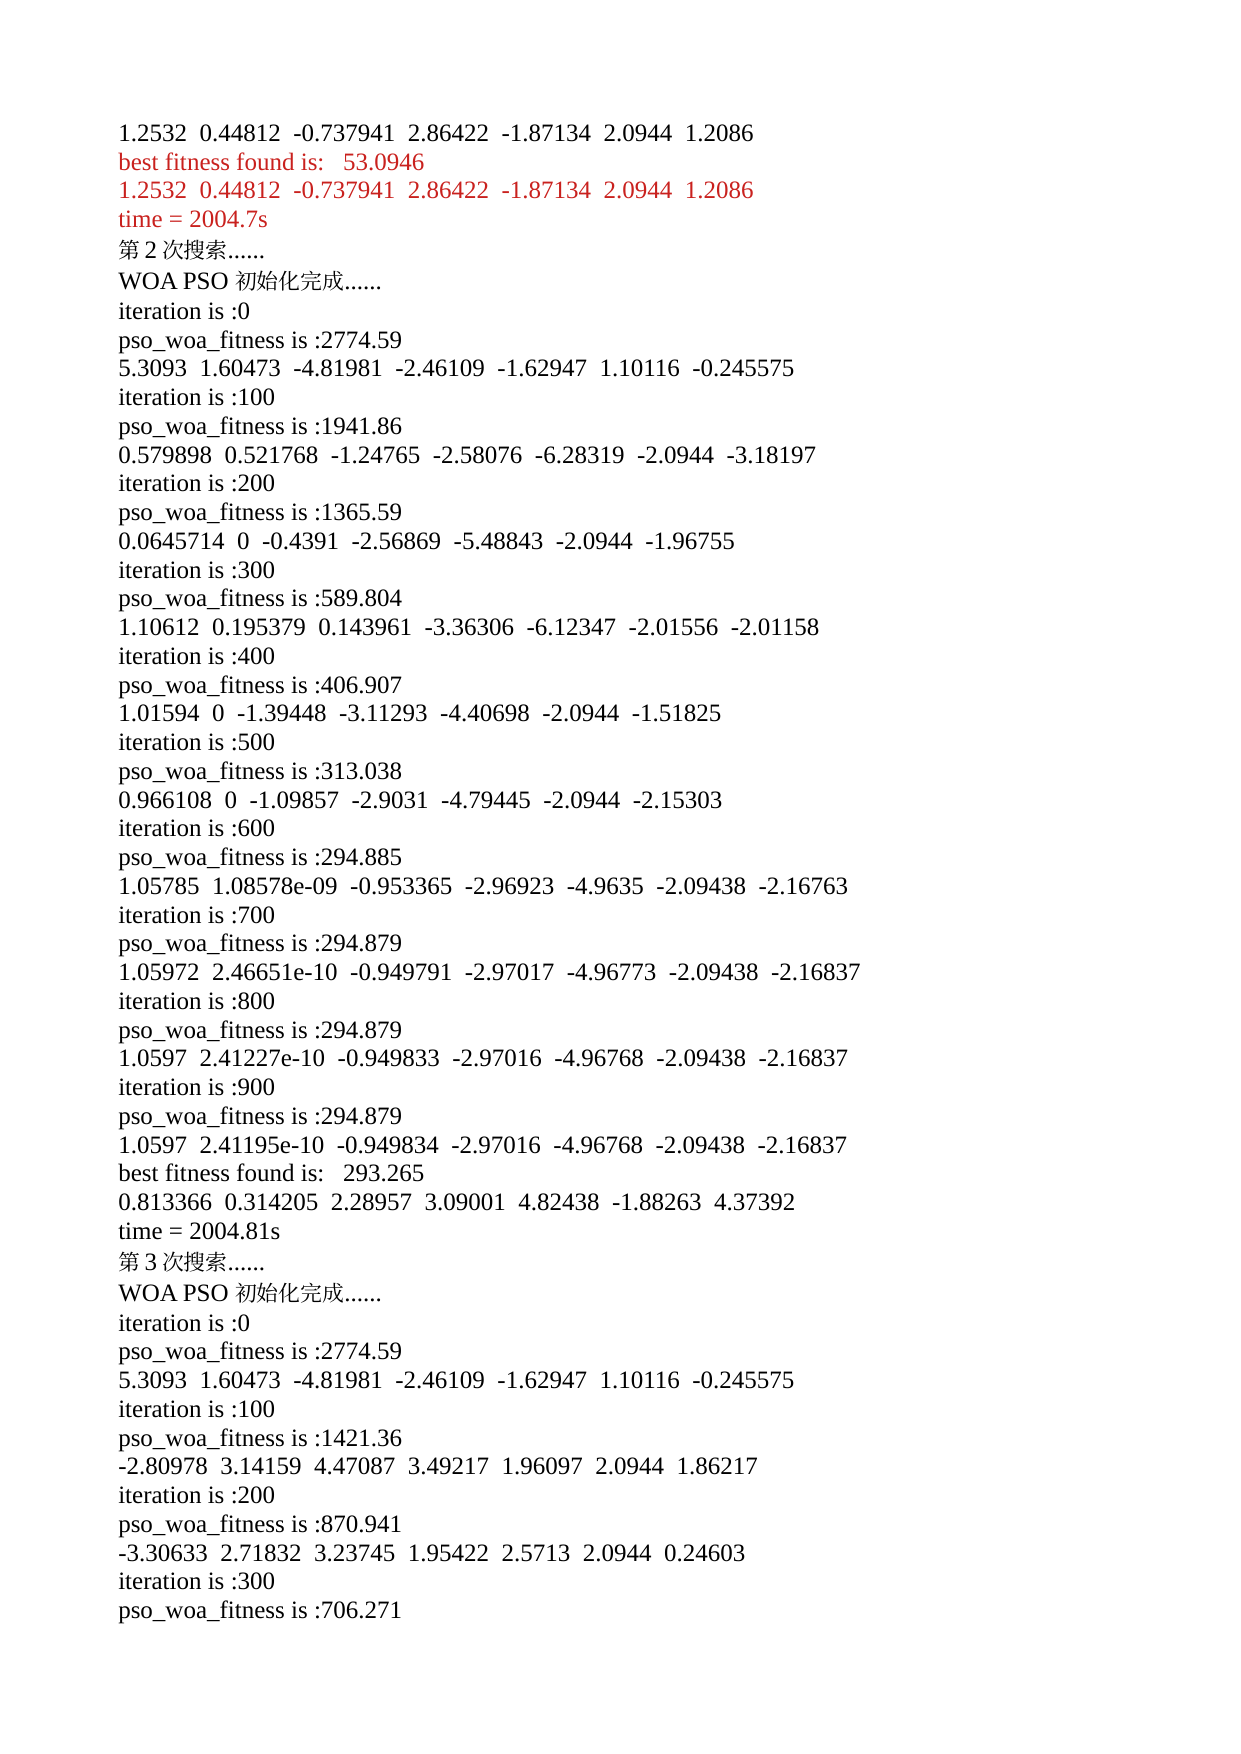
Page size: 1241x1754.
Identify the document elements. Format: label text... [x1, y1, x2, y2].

text 0.966108 0 -1.09857 -2.9031 -4.79445 -2.0944 -2.15303 [118, 785, 1122, 813]
text pso_woa_fitness is :406.907 [118, 670, 1122, 698]
text pso_woa_fitness is :294.879 [118, 1015, 1122, 1043]
text time = 2004.7s [118, 204, 1122, 233]
text pso_woa_fitness is :294.885 [118, 842, 1122, 871]
text iteration is :900 [118, 1072, 1122, 1101]
text iteration is :100 [118, 382, 1122, 411]
text pso_woa_fitness is :313.038 [118, 756, 1122, 785]
text 5.3093 1.60473 -4.81981 -2.46109 -1.62947 1.10116 -0.245575 [118, 1365, 1122, 1394]
text iteration is :0 [118, 296, 1122, 325]
text iteration is :100 [118, 1394, 1122, 1423]
text pso_woa_fitness is :870.941 [118, 1509, 1122, 1538]
text 1.0597 2.41195e-10 -0.949834 -2.97016 -4.96768 -2.09438 -2.16837 [118, 1130, 1122, 1158]
text -2.80978 3.14159 4.47087 3.49217 1.96097 2.0944 1.86217 [118, 1451, 1122, 1480]
text pso_woa_fitness is :294.879 [118, 1101, 1122, 1130]
text pso_woa_fitness is :2774.59 [118, 1336, 1122, 1365]
text iteration is :0 [118, 1308, 1122, 1336]
text 0.0645714 0 -0.4391 -2.56869 -5.48843 -2.0944 -1.96755 [118, 526, 1122, 555]
text WOA PSO 初始化完成...... [118, 1276, 1122, 1308]
text iteration is :300 [118, 555, 1122, 583]
text time = 2004.81s [118, 1216, 1122, 1245]
text pso_woa_fitness is :2774.59 [118, 325, 1122, 353]
text pso_woa_fitness is :1421.36 [118, 1423, 1122, 1451]
text 第2次搜索...... [118, 233, 1122, 264]
text iteration is :500 [118, 727, 1122, 756]
text iteration is :400 [118, 641, 1122, 670]
text 5.3093 1.60473 -4.81981 -2.46109 -1.62947 1.10116 -0.245575 [118, 353, 1122, 382]
text best fitness found is: 53.0946 [118, 147, 1122, 176]
text 1.2532 0.44812 -0.737941 2.86422 -1.87134 2.0944 1.2086 [118, 118, 1122, 147]
text pso_woa_fitness is :294.879 [118, 928, 1122, 957]
text 1.05785 1.08578e-09 -0.953365 -2.96923 -4.9635 -2.09438 -2.16763 [118, 871, 1122, 900]
text WOA PSO 初始化完成...... [118, 264, 1122, 296]
text 1.0597 2.41227e-10 -0.949833 -2.97016 -4.96768 -2.09438 -2.16837 [118, 1043, 1122, 1072]
text pso_woa_fitness is :1941.86 [118, 411, 1122, 440]
text 0.579898 0.521768 -1.24765 -2.58076 -6.28319 -2.0944 -3.18197 [118, 440, 1122, 468]
text iteration is :600 [118, 813, 1122, 842]
text pso_woa_fitness is :706.271 [118, 1595, 1122, 1624]
text -3.30633 2.71832 3.23745 1.95422 2.5713 2.0944 0.24603 [118, 1538, 1122, 1566]
text pso_woa_fitness is :1365.59 [118, 497, 1122, 526]
text 1.01594 0 -1.39448 -3.11293 -4.40698 -2.0944 -1.51825 [118, 698, 1122, 727]
text 0.813366 0.314205 2.28957 3.09001 4.82438 -1.88263 4.37392 [118, 1187, 1122, 1216]
text iteration is :200 [118, 1480, 1122, 1509]
text iteration is :200 [118, 468, 1122, 497]
text iteration is :300 [118, 1566, 1122, 1595]
text iteration is :700 [118, 900, 1122, 928]
text pso_woa_fitness is :589.804 [118, 583, 1122, 612]
text 1.05972 2.46651e-10 -0.949791 -2.97017 -4.96773 -2.09438 -2.16837 [118, 957, 1122, 986]
text best fitness found is: 293.265 [118, 1158, 1122, 1187]
text 1.2532 0.44812 -0.737941 2.86422 -1.87134 2.0944 1.2086 [118, 176, 1122, 204]
text 1.10612 0.195379 0.143961 -3.36306 -6.12347 -2.01556 -2.01158 [118, 612, 1122, 641]
text 第3次搜索...... [118, 1245, 1122, 1276]
text iteration is :800 [118, 986, 1122, 1015]
